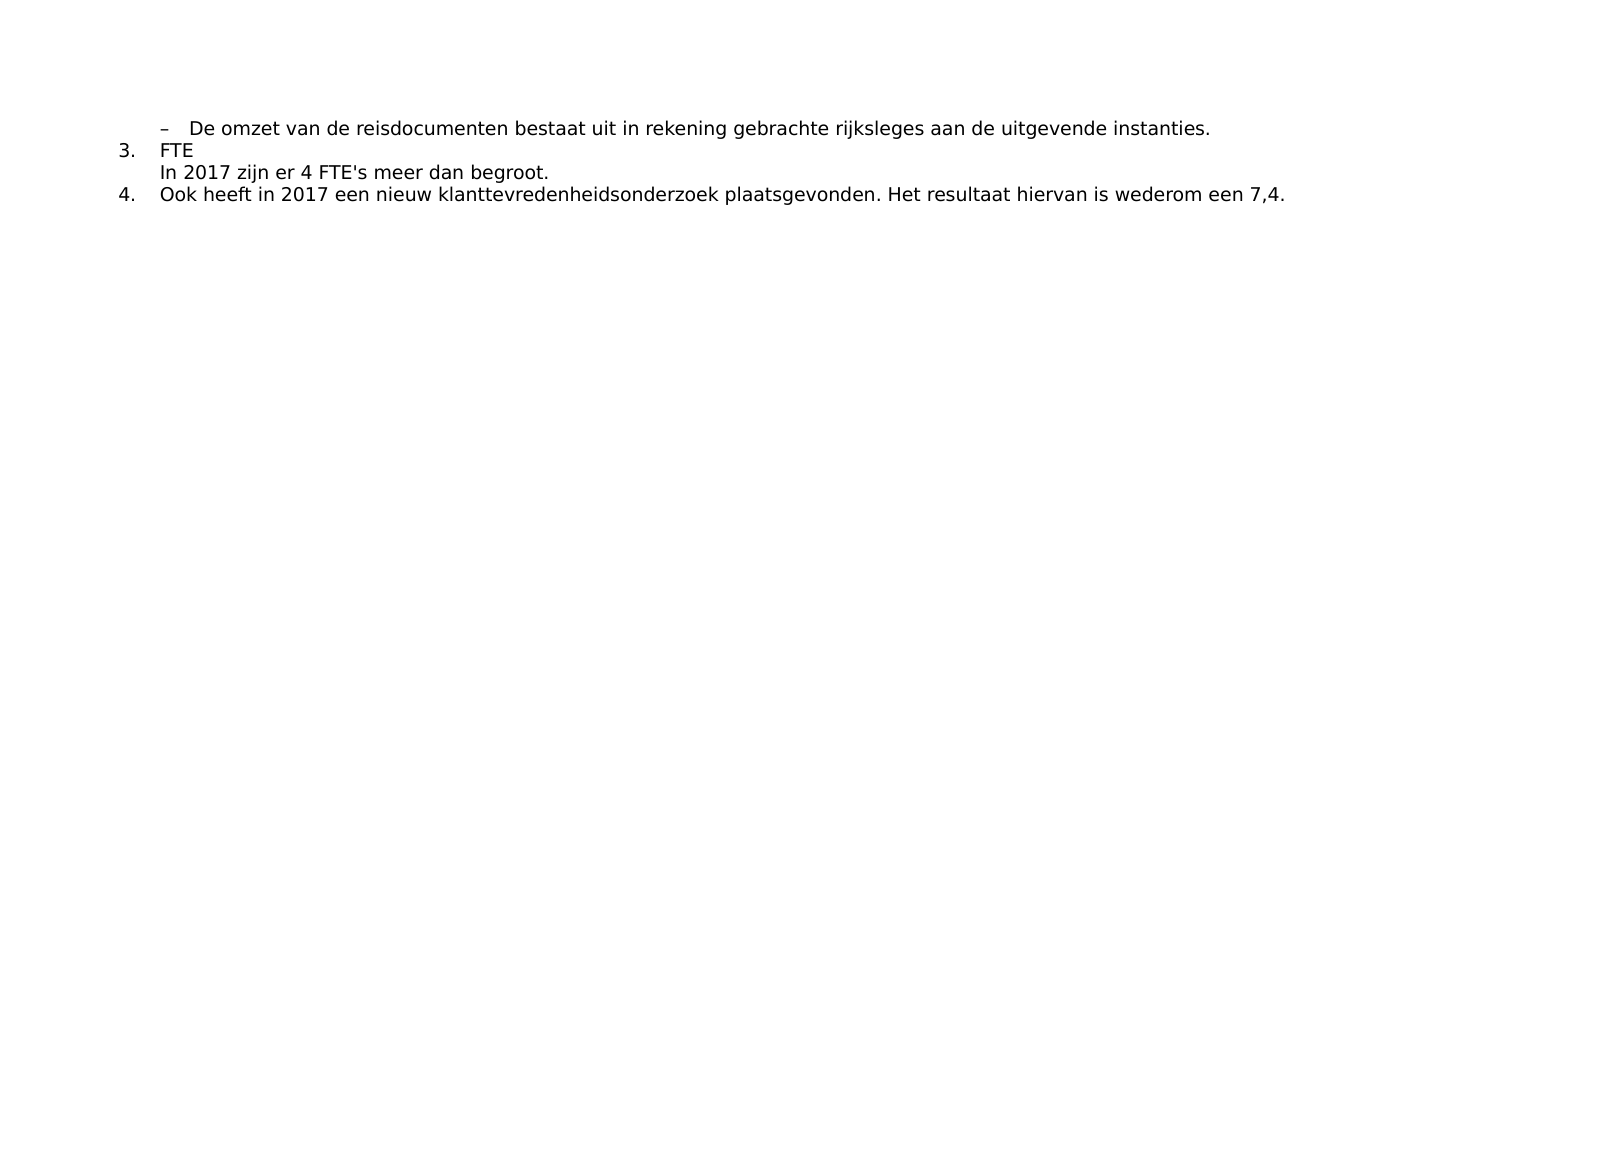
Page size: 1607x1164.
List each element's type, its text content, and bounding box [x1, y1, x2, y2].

text 4. Ook heeft in 2017 een nieuw klanttevredenheidsonderzoek plaatsgevonden. Het resultaat hiervan is wederom een 7,4. [118, 184, 1488, 206]
text In 2017 zijn er 4 FTE's meer dan begroot. [159, 162, 1488, 184]
text – De omzet van de reisdocumenten bestaat uit in rekening gebrachte rijksleges aan de uitgevende instanties. [159, 118, 1488, 140]
text 3. FTE [118, 140, 1488, 162]
